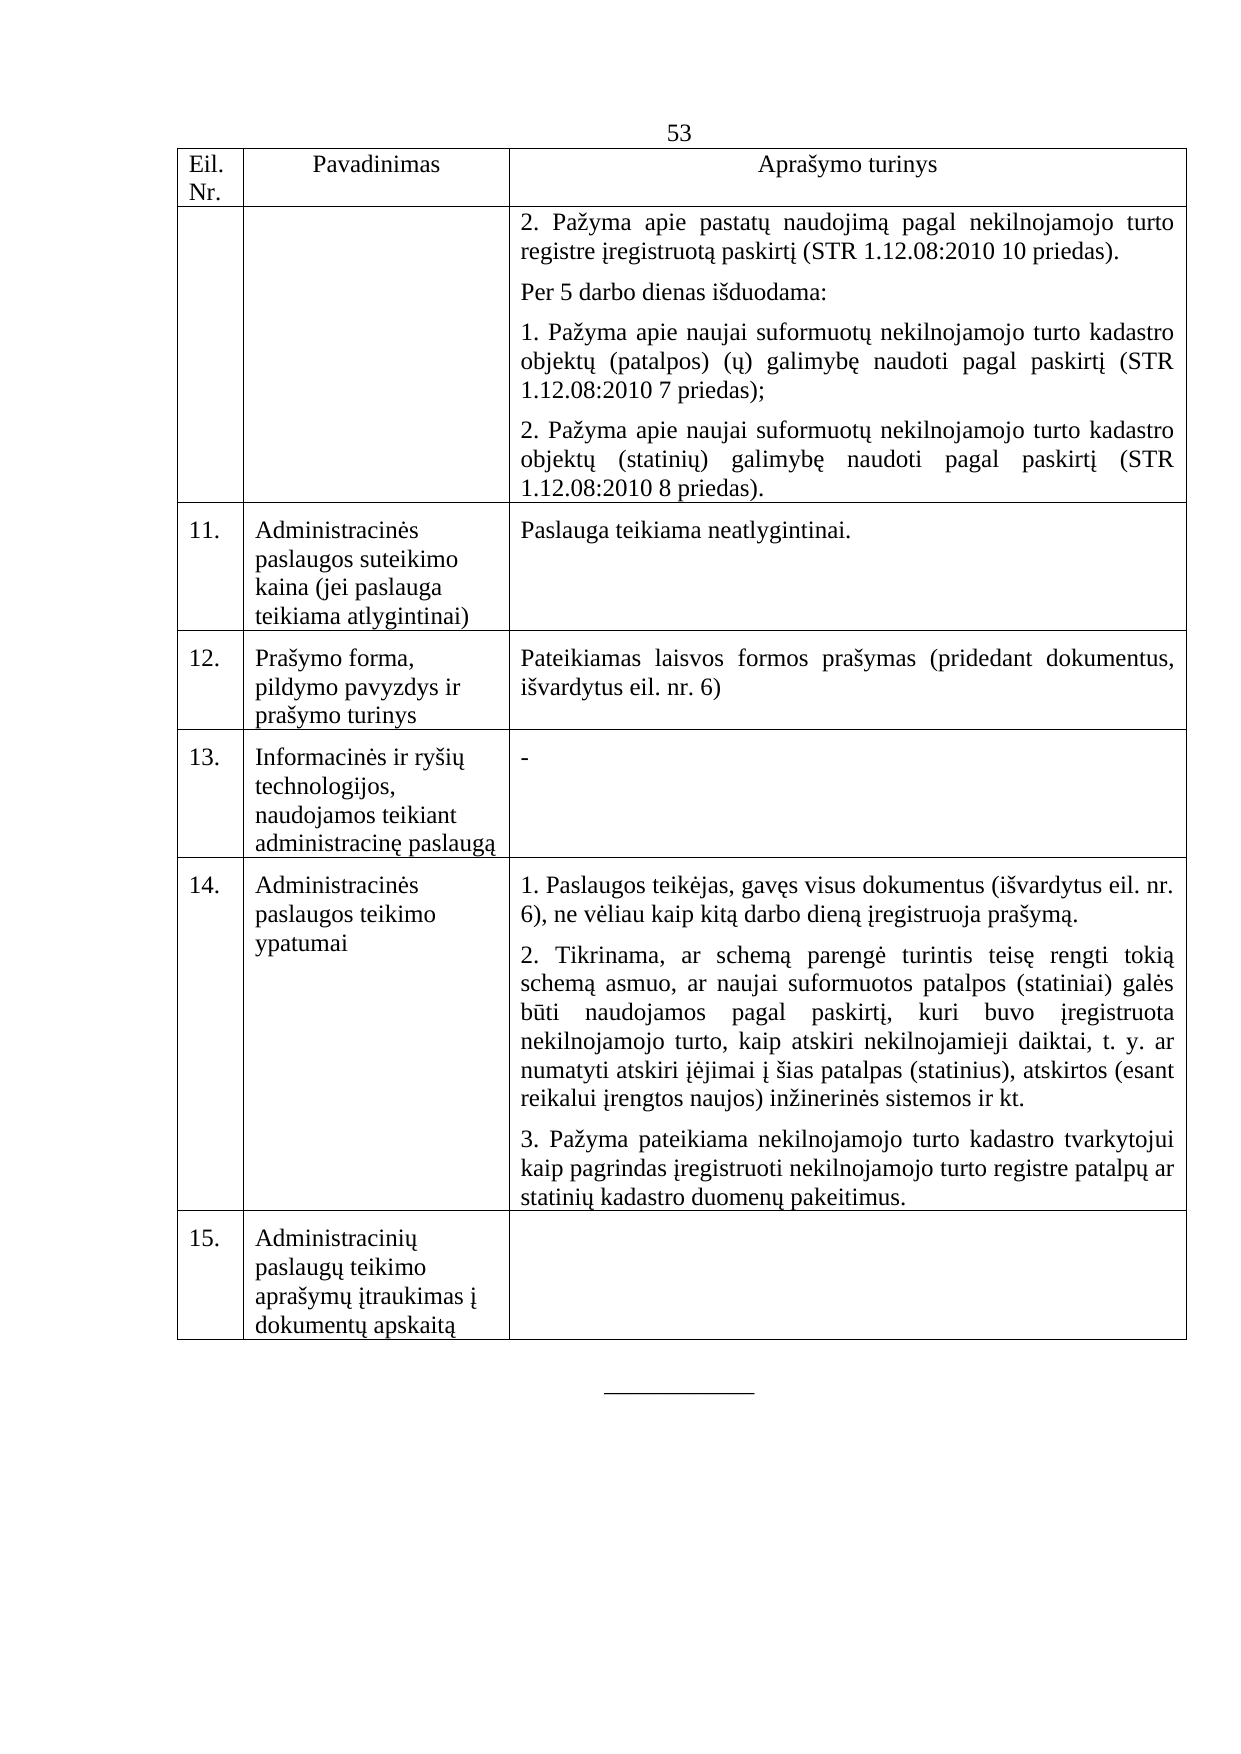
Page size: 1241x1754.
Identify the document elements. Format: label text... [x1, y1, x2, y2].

text ____________ [177, 1368, 1181, 1397]
table_cell 15. [178, 1211, 243, 1338]
table_cell 13. [178, 730, 243, 857]
table_cell Pateikiamas laisvos formos prašymas (pridedant dokumentus, išvardytus eil. nr. 6) [510, 631, 1186, 729]
table_cell 14. [178, 858, 243, 1210]
table_cell [510, 1211, 1186, 1338]
table_cell Administracinės paslaugos teikimo ypatumai [244, 858, 509, 1210]
table_cell [178, 207, 243, 502]
table_cell Paslauga teikiama neatlygintinai. [510, 503, 1186, 630]
table_cell [244, 207, 509, 502]
table_cell Administracinės paslaugos suteikimo kaina (jei paslauga teikiama atlygintinai) [244, 503, 509, 630]
table_header Pavadinimas [244, 149, 509, 206]
table_cell 11. [178, 503, 243, 630]
table_cell 2. Pažyma apie pastatų naudojimą pagal nekilnojamojo turto registre įregistruotą paskirtį (STR 1.12.08:2010 10 priedas). Per 5 darbo dienas išduodama: 1. Pažyma apie naujai suformuotų nekilnojamojo turto kadastro objektų (patalpos) (ų) galimybę naudoti pagal paskirtį (STR 1.12.08:2010 7 priedas); 2. Pažyma apie naujai suformuotų nekilnojamojo turto kadastro objektų (statinių) galimybę naudoti pagal paskirtį (STR 1.12.08:2010 8 priedas). [510, 207, 1186, 502]
table_cell - [510, 730, 1186, 857]
table_cell Prašymo forma, pildymo pavyzdys ir prašymo turinys [244, 631, 509, 729]
table_header Aprašymo turinys [510, 149, 1186, 206]
table_cell 12. [178, 631, 243, 729]
table_cell Administracinių paslaugų teikimo aprašymų įtraukimas į dokumentų apskaitą [244, 1211, 509, 1338]
table_cell 1. Paslaugos teikėjas, gavęs visus dokumentus (išvardytus eil. nr. 6), ne vėliau kaip kitą darbo dieną įregistruoja prašymą. 2. Tikrinama, ar schemą parengė turintis teisę rengti tokią schemą asmuo, ar naujai suformuotos patalpos (statiniai) galės būti naudojamos pagal paskirtį, kuri buvo įregistruota nekilnojamojo turto, kaip atskiri nekilnojamieji daiktai, t. y. ar numatyti atskiri įėjimai į šias patalpas (statinius), atskirtos (esant reikalui įrengtos naujos) inžinerinės sistemos ir kt. 3. Pažyma pateikiama nekilnojamojo turto kadastro tvarkytojui kaip pagrindas įregistruoti nekilnojamojo turto registre patalpų ar statinių kadastro duomenų pakeitimus. [510, 858, 1186, 1210]
table_header Eil. Nr. [178, 149, 243, 206]
table_cell Informacinės ir ryšių technologijos, naudojamos teikiant administracinę paslaugą [244, 730, 509, 857]
